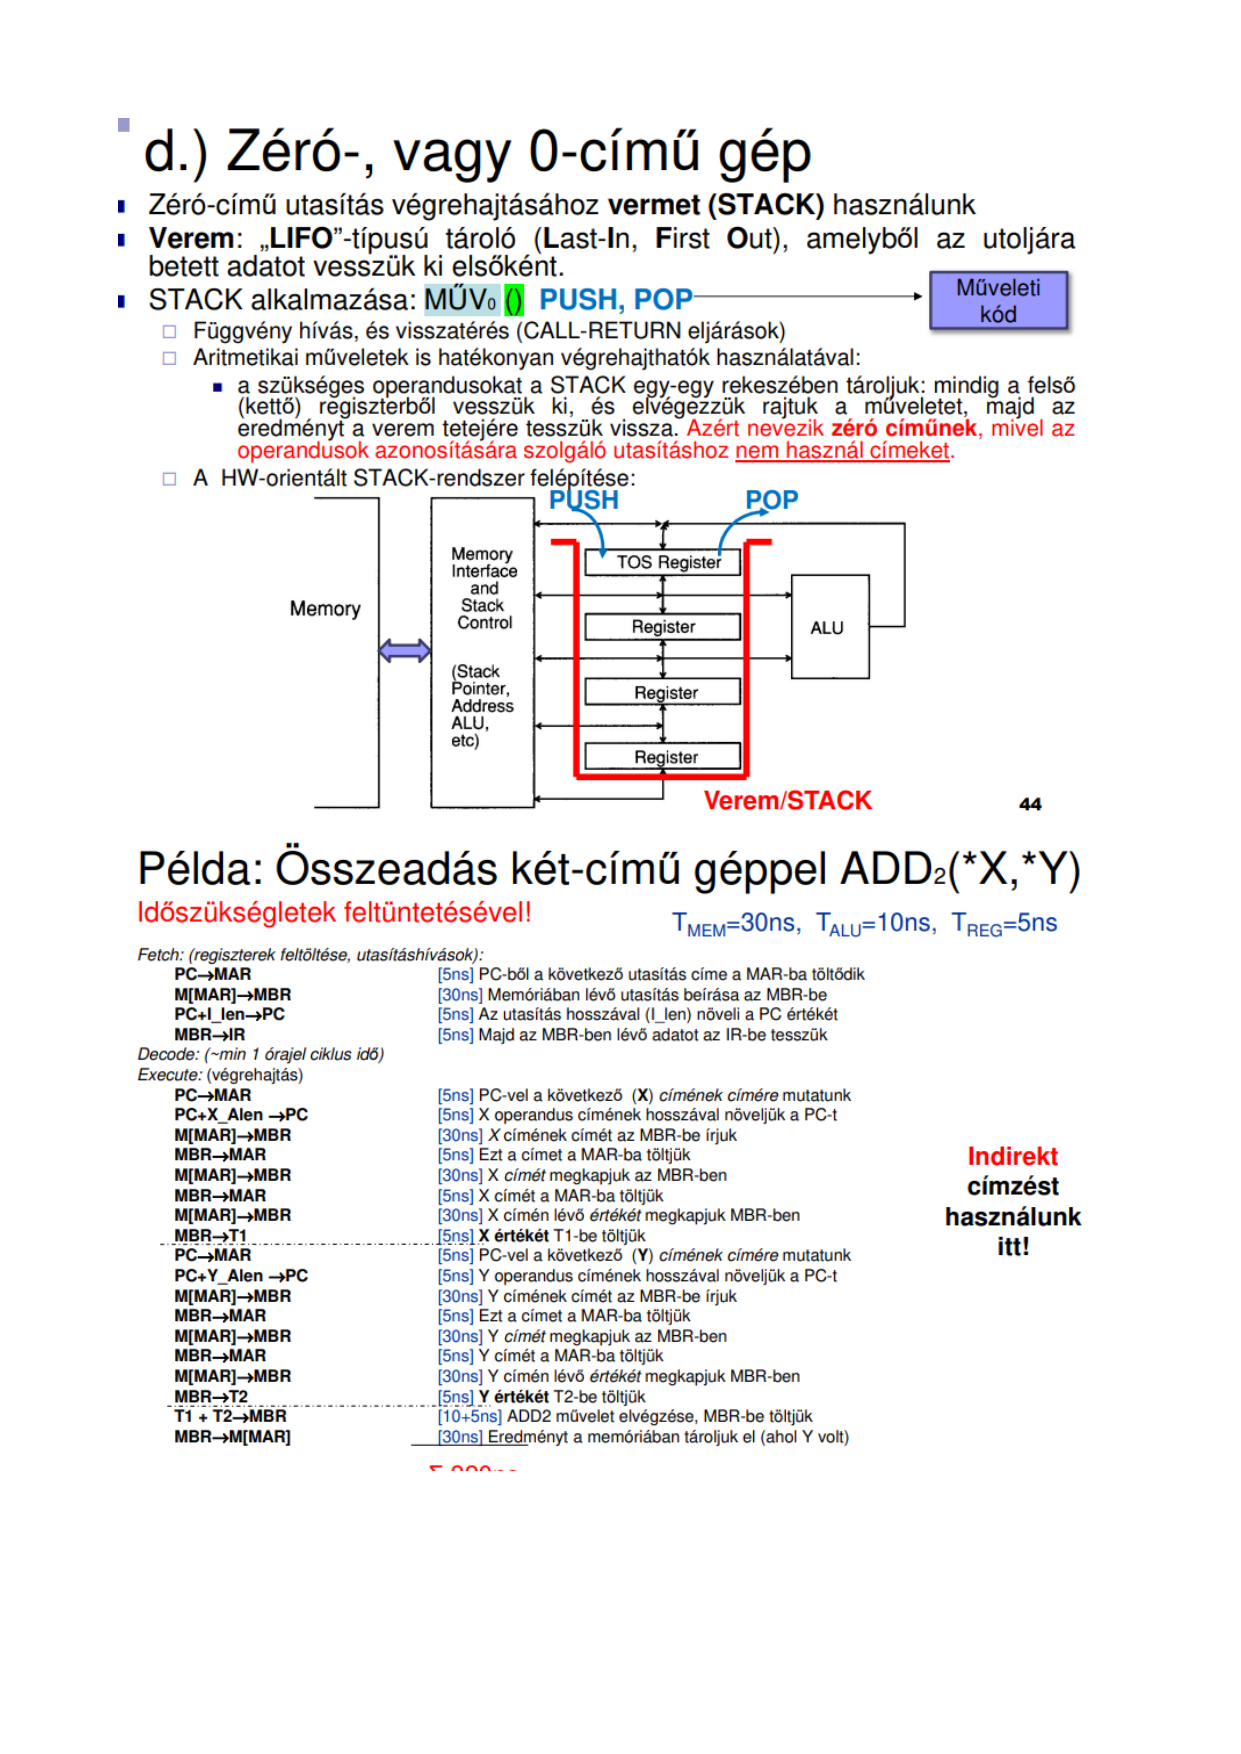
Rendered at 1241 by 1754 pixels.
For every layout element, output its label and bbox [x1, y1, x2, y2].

picture [118, 118, 1123, 1471]
